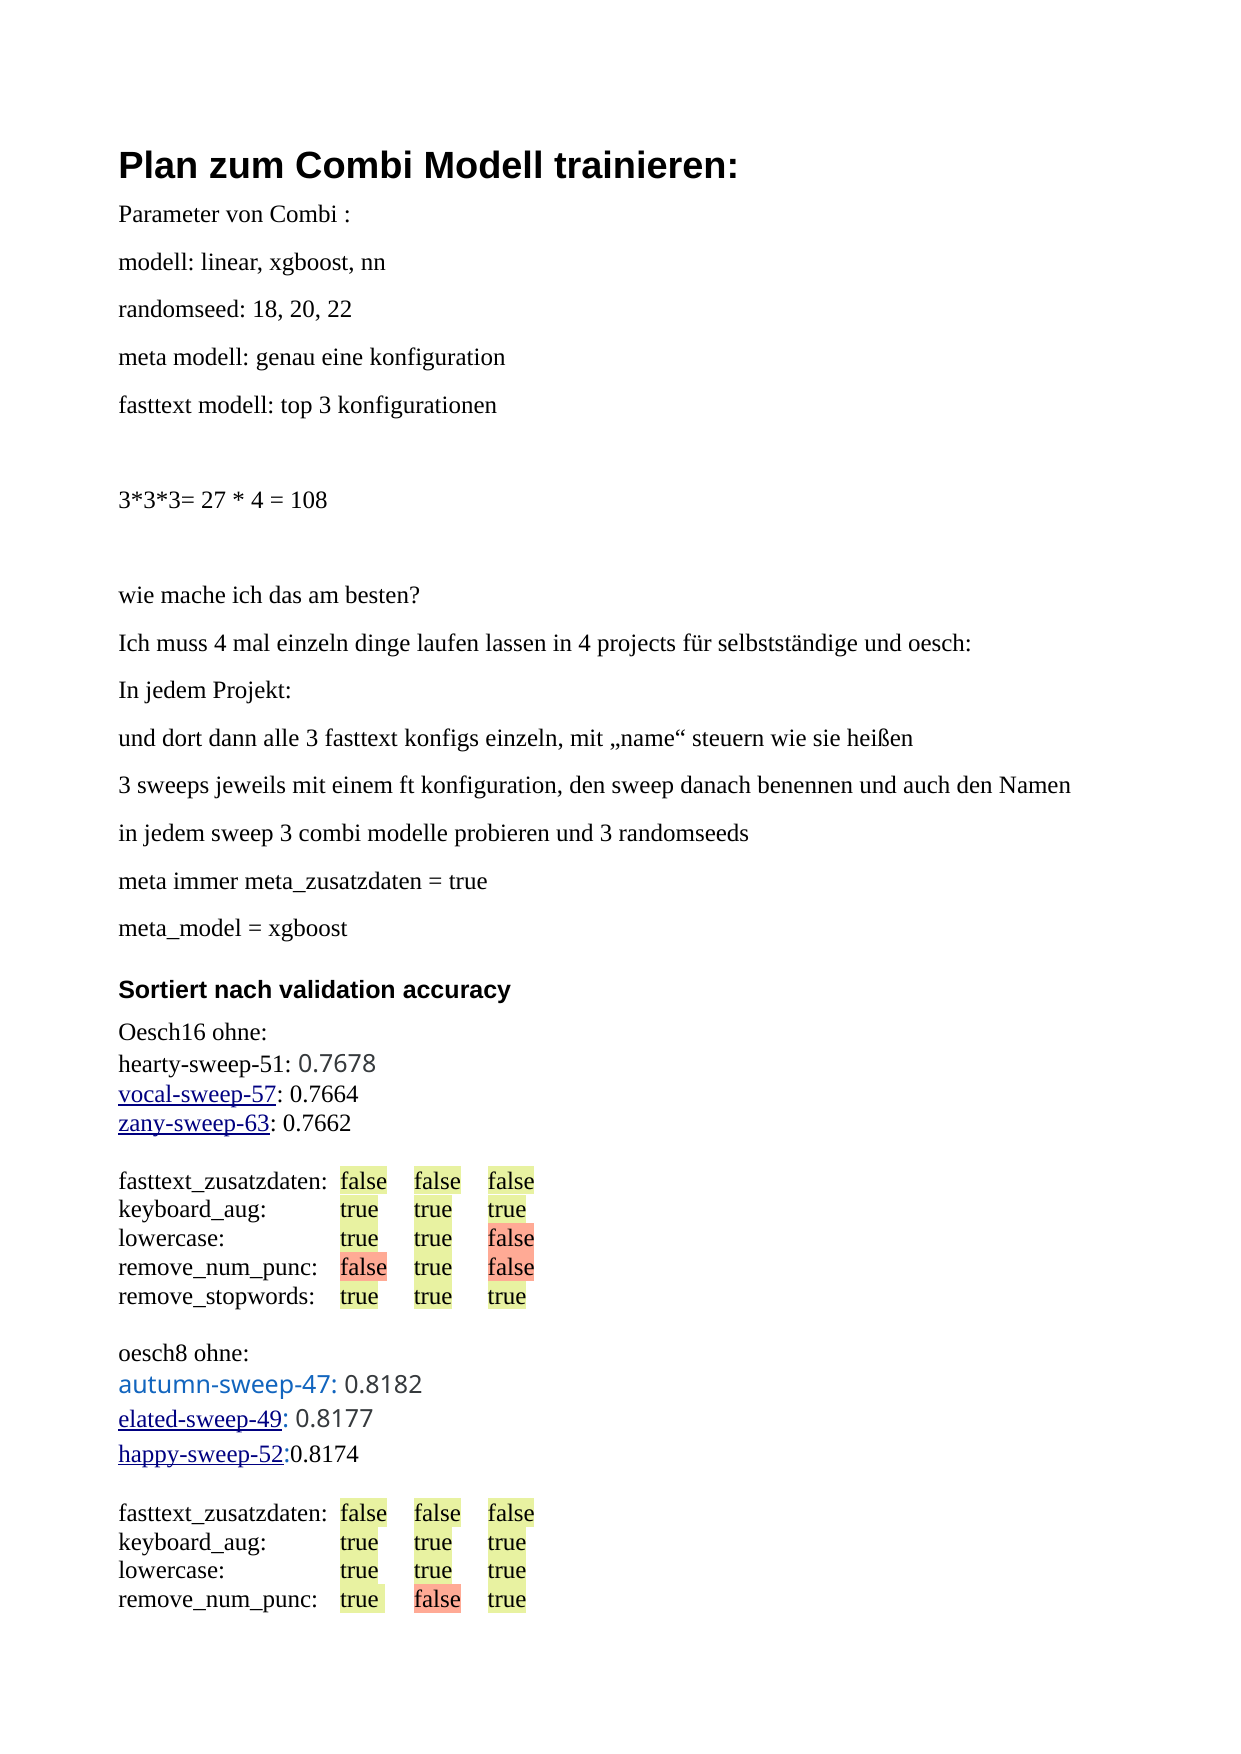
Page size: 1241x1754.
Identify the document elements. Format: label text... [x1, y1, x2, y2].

text elated-sweep-49: 0.8177 happy-sweep-52:0.8174 [118, 1401, 1122, 1469]
text fasttext_zusatzdaten: false false false [118, 1498, 1122, 1527]
text fasttext_zusatzdaten: false false false [118, 1166, 1122, 1194]
subtitle Plan zum Combi Modell trainieren: [118, 143, 1122, 187]
text randomseed: 18, 20, 22 [118, 294, 1122, 323]
text remove_num_punc: true false true [118, 1584, 1122, 1613]
text meta_model = xgboost [118, 913, 1122, 942]
text 3*3*3= 27 * 4 = 108 [118, 485, 1122, 514]
text remove_stopwords: true true true [118, 1281, 1122, 1309]
text keyboard_aug: true true true [118, 1527, 1122, 1556]
subtitle Sortiert nach validation accuracy [118, 976, 1122, 1004]
text und dort dann alle 3 fasttext konfigs einzeln, mit „name“ steuern wie sie heißen [118, 723, 1122, 752]
text fasttext modell: top 3 konfigurationen [118, 390, 1122, 418]
text oesch8 ohne: autumn-sweep-47: 0.8182 [118, 1338, 1122, 1401]
text keyboard_aug: true true true [118, 1194, 1122, 1223]
text Ich muss 4 mal einzeln dinge laufen lassen in 4 projects für selbstständige und oesch: [118, 628, 1122, 656]
text Oesch16 ohne: [118, 1017, 1122, 1046]
text hearty-sweep-51: 0.7678 [118, 1046, 1122, 1079]
text In jedem Projekt: [118, 675, 1122, 704]
text meta immer meta_zusatzdaten = true [118, 866, 1122, 894]
text remove_num_punc: false true false [118, 1252, 1122, 1281]
text 3 sweeps jeweils mit einem ft konfiguration, den sweep danach benennen und auch den Namen [118, 771, 1122, 799]
text meta modell: genau eine konfiguration [118, 342, 1122, 371]
text lowercase: true true false [118, 1223, 1122, 1252]
text Parameter von Combi : [118, 199, 1122, 228]
text wie mache ich das am besten? [118, 580, 1122, 609]
text lowercase: true true true [118, 1556, 1122, 1584]
text modell: linear, xgboost, nn [118, 247, 1122, 276]
text in jedem sweep 3 combi modelle probieren und 3 randomseeds [118, 818, 1122, 847]
text vocal-sweep-57: 0.7664 [118, 1079, 1122, 1108]
text zany-sweep-63: 0.7662 [118, 1108, 1122, 1137]
